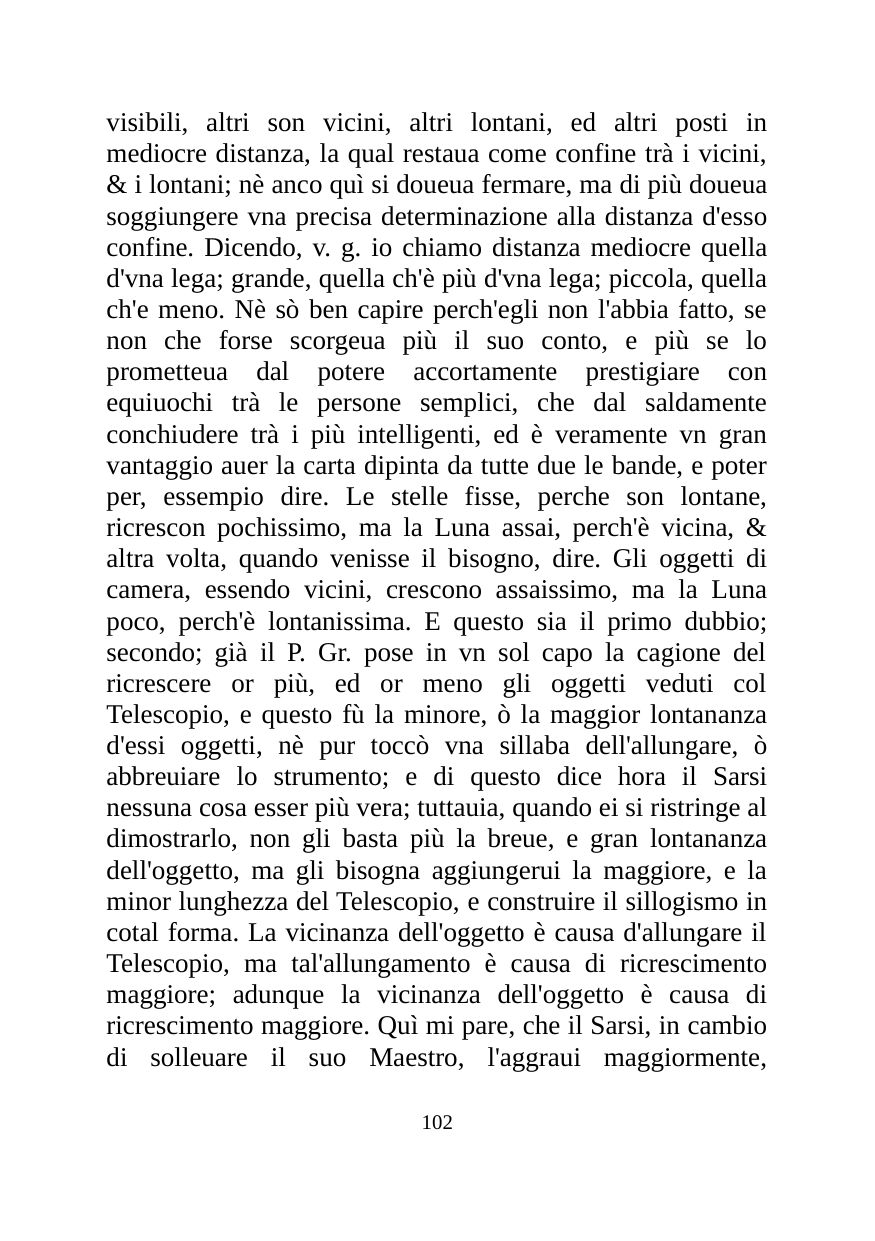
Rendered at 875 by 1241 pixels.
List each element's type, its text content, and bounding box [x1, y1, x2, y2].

text visibili, altri son vicini, altri lontani, ed altri posti in mediocre distanza, la qual restaua come confine trà i vicini, & i lontani; nè anco quì si doueua fermare, ma di più doueua soggiungere vna precisa determinazione alla distanza d'esso confine. Dicendo, v. g. io chiamo distanza mediocre quella d'vna lega; grande, quella ch'è più d'vna lega; piccola, quella ch'e meno. Nè sò ben capire perch'egli non l'abbia fatto, se non che forse scorgeua più il suo conto, e più se lo prometteua dal potere accortamente prestigiare con equiuochi trà le persone semplici, che dal saldamente conchiudere trà i più intelligenti, ed è veramente vn gran vantaggio auer la carta dipinta da tutte due le bande, e poter per, essempio dire. Le stelle fisse, perche son lontane, ricrescon pochissimo, ma la Luna assai, perch'è vicina, & altra volta, quando venisse il bisogno, dire. Gli oggetti di camera, essendo vicini, crescono assaissimo, ma la Luna poco, perch'è lontanissima. E questo sia il primo dubbio; secondo; già il P. Gr. pose in vn sol capo la cagione del ricrescere or più, ed or meno gli oggetti veduti col Telescopio, e questo fù la minore, ò la maggior lontananza d'essi oggetti, nè pur toccò vna sillaba dell'allungare, ò abbreuiare lo strumento; e di questo dice hora il Sarsi nessuna cosa esser più vera; tuttauia, quando ei si ristringe al dimostrarlo, non gli basta più la breue, e gran lontananza dell'oggetto, ma gli bisogna aggiungerui la maggiore, e la minor lunghezza del Telescopio, e construire il sillogismo in cotal forma. La vicinanza dell'oggetto è causa d'allungare il Telescopio, ma tal'allungamento è causa di ricrescimento maggiore; adunque la vicinanza dell'oggetto è causa di ricrescimento maggiore. Quì mi pare, che il Sarsi, in cambio di solleuare il suo Maestro, l'aggraui maggiormente, [106, 106, 768, 1072]
